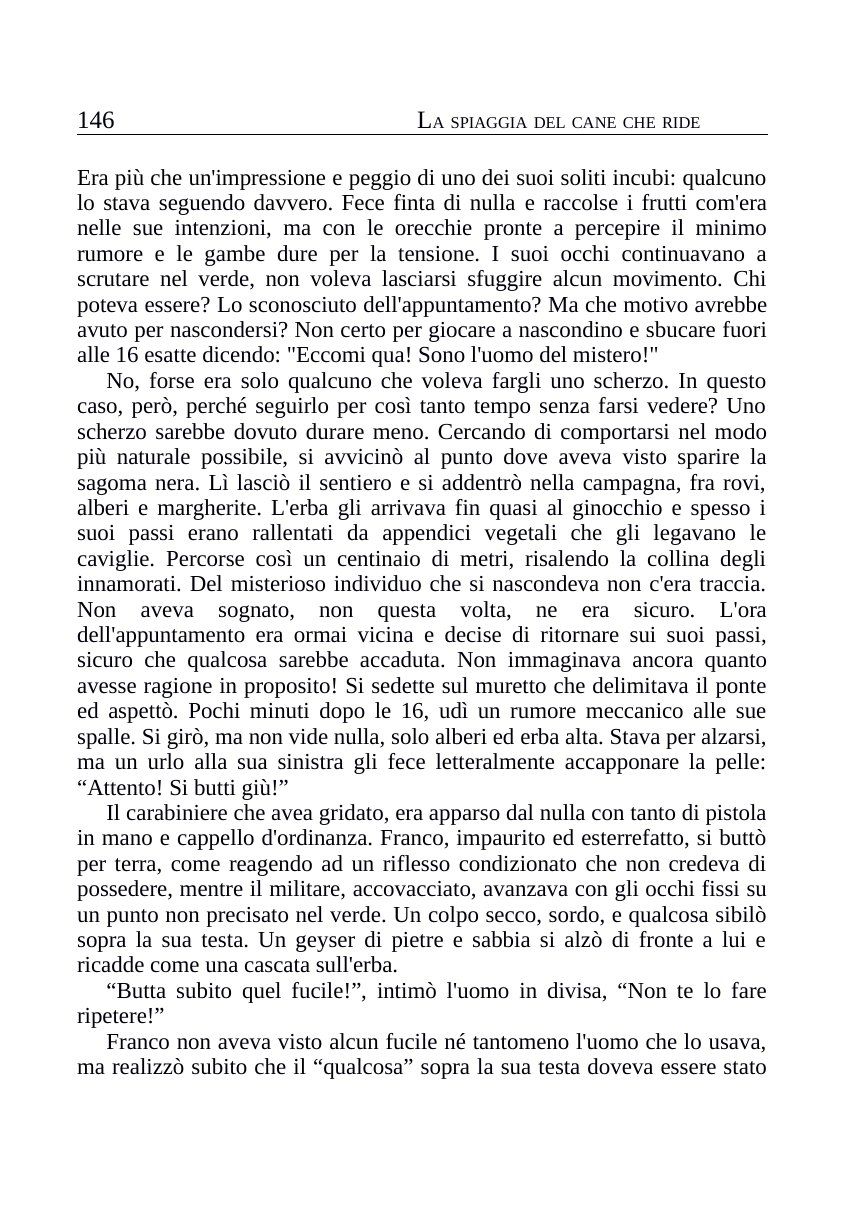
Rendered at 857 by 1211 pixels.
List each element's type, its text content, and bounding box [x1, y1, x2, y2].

text “Butta subito quel fucile!”, intimò l'uomo in divisa, “Non te lo fare ripetere!” [77, 978, 768, 1029]
text No, forse era solo qualcuno che voleva fargli uno scherzo. In questo caso, però, perché seguirlo per così tanto tempo senza farsi vedere? Uno scherzo sarebbe dovuto durare meno. Cercando di comportarsi nel modo più naturale possibile, si avvicinò al punto dove aveva visto sparire la sagoma nera. Lì lasciò il sentiero e si addentrò nella campagna, fra rovi, alberi e margherite. L'erba gli arrivava fin quasi al ginocchio e spesso i suoi passi erano rallentati da appendici vegetali che gli legavano le caviglie. Percorse così un centinaio di metri, risalendo la collina degli innamorati. Del misterioso individuo che si nascondeva non c'era traccia. Non aveva sognato, non questa volta, ne era sicuro. L'ora dell'appuntamento era ormai vicina e decise di ritornare sui suoi passi, sicuro che qualcosa sarebbe accaduta. Non immaginava ancora quanto avesse ragione in proposito! Si sedette sul muretto che delimitava il ponte ed aspettò. Pochi minuti dopo le 16, udì un rumore meccanico alle sue spalle. Si girò, ma non vide nulla, solo alberi ed erba alta. Stava per alzarsi, ma un urlo alla sua sinistra gli fece letteralmente accapponare la pelle: “Attento! Si butti giù!” [77, 368, 768, 800]
text Era più che un'impressione e peggio di uno dei suoi soliti incubi: qualcuno lo stava seguendo davvero. Fece finta di nulla e raccolse i frutti com'era nelle sue intenzioni, ma con le orecchie pronte a percepire il minimo rumore e le gambe dure per la tensione. I suoi occhi continuavano a scrutare nel verde, non voleva lasciarsi sfuggire alcun movimento. Chi poteva essere? Lo sconosciuto dell'appuntamento? Ma che motivo avrebbe avuto per nascondersi? Non certo per giocare a nascondino e sbucare fuori alle 16 esatte dicendo: "Eccomi qua! Sono l'uomo del mistero!" [77, 164, 768, 368]
text Il carabiniere che avea gridato, era apparso dal nulla con tanto di pistola in mano e cappello d'ordinanza. Franco, impaurito ed esterrefatto, si buttò per terra, come reagendo ad un riflesso condizionato che non credeva di possedere, mentre il militare, accovacciato, avanzava con gli occhi fissi su un punto non precisato nel verde. Un colpo secco, sordo, e qualcosa sibilò sopra la sua testa. Un geyser di pietre e sabbia si alzò di fronte a lui e ricadde come una cascata sull'erba. [77, 800, 768, 978]
text Franco non aveva visto alcun fucile né tantomeno l'uomo che lo usava, ma realizzò subito che il “qualcosa” sopra la sua testa doveva essere stato [77, 1029, 768, 1079]
